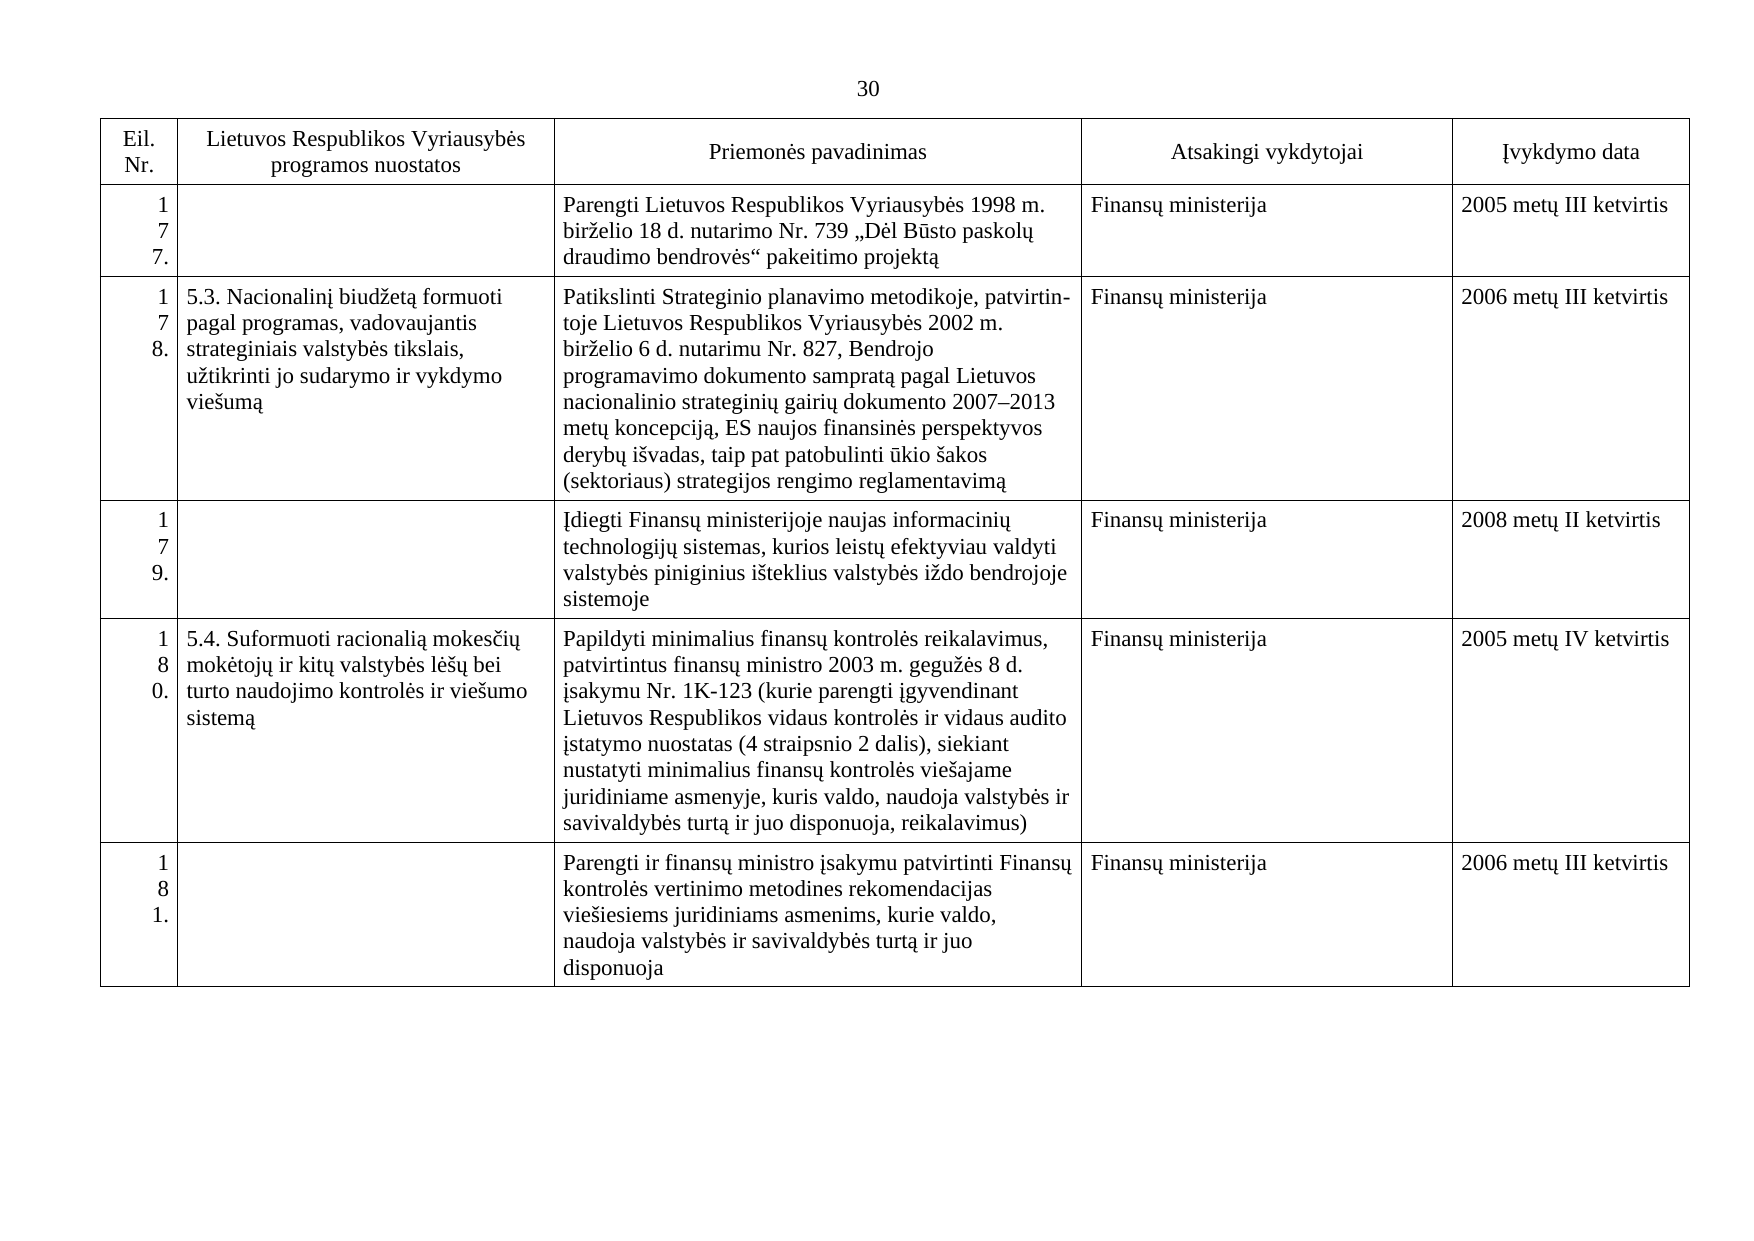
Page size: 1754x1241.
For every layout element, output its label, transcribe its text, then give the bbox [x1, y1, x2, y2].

table_cell [101, 619, 177, 842]
table_cell 5.4. Suformuoti racionalią mokesčių mokėtojų ir kitų valstybės lėšų bei turto naudojimo kontrolės ir viešumo sistemą [178, 619, 554, 842]
table_cell [1690, 500, 1754, 618]
table_cell Finansų ministerija [1082, 843, 1452, 986]
table_cell [178, 501, 554, 618]
table_cell Finansų ministerija [1082, 185, 1452, 276]
table_cell [1690, 276, 1754, 499]
table_cell Parengti ir finansų ministro įsakymu patvirtinti Finansų kontrolės vertinimo metodines rekomendacijas viešiesiems juridiniams asmenims, kurie valdo, naudoja valstybės ir savivaldybės turtą ir juo disponuoja [555, 843, 1081, 986]
table_cell Parengti Lietuvos Respublikos Vyriausybės 1998 m. birželio 18 d. nutarimo Nr. 739 „Dėl Būsto paskolų draudimo bendrovės“ pakeitimo projektą [555, 185, 1081, 276]
table_header Atsakingi vykdytojai [1082, 119, 1452, 184]
table_cell Finansų ministerija [1082, 501, 1452, 618]
table_cell [1690, 842, 1754, 986]
table_cell Įdiegti Finansų ministerijoje naujas informacinių technologijų sistemas, kurios leistų efektyviau valdyti valstybės piniginius išteklius valstybės iždo bendrojoje sistemoje [555, 501, 1081, 618]
table_header Eil. Nr. [101, 119, 177, 184]
table_cell Papildyti minimalius finansų kontrolės reikalavimus, patvirtintus finansų ministro 2003 m. gegužės 8 d. įsakymu Nr. 1K-123 (kurie parengti įgyvendinant Lietuvos Respublikos vidaus kontrolės ir vidaus audito įstatymo nuostatas (4 straipsnio 2 dalis), siekiant nustatyti minimalius finansų kontrolės viešajame juridiniame asmenyje, kuris valdo, naudoja valstybės ir savivaldybės turtą ir juo disponuoja, reikalavimus) [555, 619, 1081, 842]
table_cell 2006 metų III ketvirtis [1453, 843, 1689, 986]
table_header Priemonės pavadinimas [555, 119, 1081, 184]
table_cell [101, 185, 177, 276]
table_cell 5.3. Nacionalinį biudžetą formuoti pagal programas, vadovaujantis strateginiais valstybės tikslais, užtikrinti jo sudarymo ir vykdymo viešumą [178, 277, 554, 499]
table_cell Finansų ministerija [1082, 619, 1452, 842]
table_cell 2006 metų III ketvirtis [1453, 277, 1689, 499]
table_cell [178, 185, 554, 276]
table_cell [1690, 618, 1754, 842]
table_cell 2008 metų II ketvirtis [1453, 501, 1689, 618]
table_cell Finansų ministerija [1082, 277, 1452, 499]
table_cell 2005 metų III ketvirtis [1453, 185, 1689, 276]
table_cell Patikslinti Strateginio planavimo metodikoje, patvirtin­toje Lietuvos Respublikos Vyriausybės 2002 m. birželio 6 d. nutarimu Nr. 827, Bendrojo programavimo dokumento sampratą pagal Lietuvos nacionalinio strateginių gairių dokumento 2007–2013 metų koncepciją, ES naujos finansinės perspektyvos derybų išvadas, taip pat patobulinti ūkio šakos (sektoriaus) strategijos rengimo reglamentavimą [555, 277, 1081, 499]
table_cell [101, 501, 177, 618]
table_cell [1690, 184, 1754, 276]
table_cell [101, 277, 177, 499]
table_header Lietuvos Respublikos Vyriausybės programos nuostatos [178, 119, 554, 184]
table_header [1690, 118, 1754, 184]
table_header Įvykdymo data [1453, 119, 1689, 184]
table_cell [101, 843, 177, 986]
table_cell [178, 843, 554, 986]
table_cell 2005 metų IV ketvirtis [1453, 619, 1689, 842]
